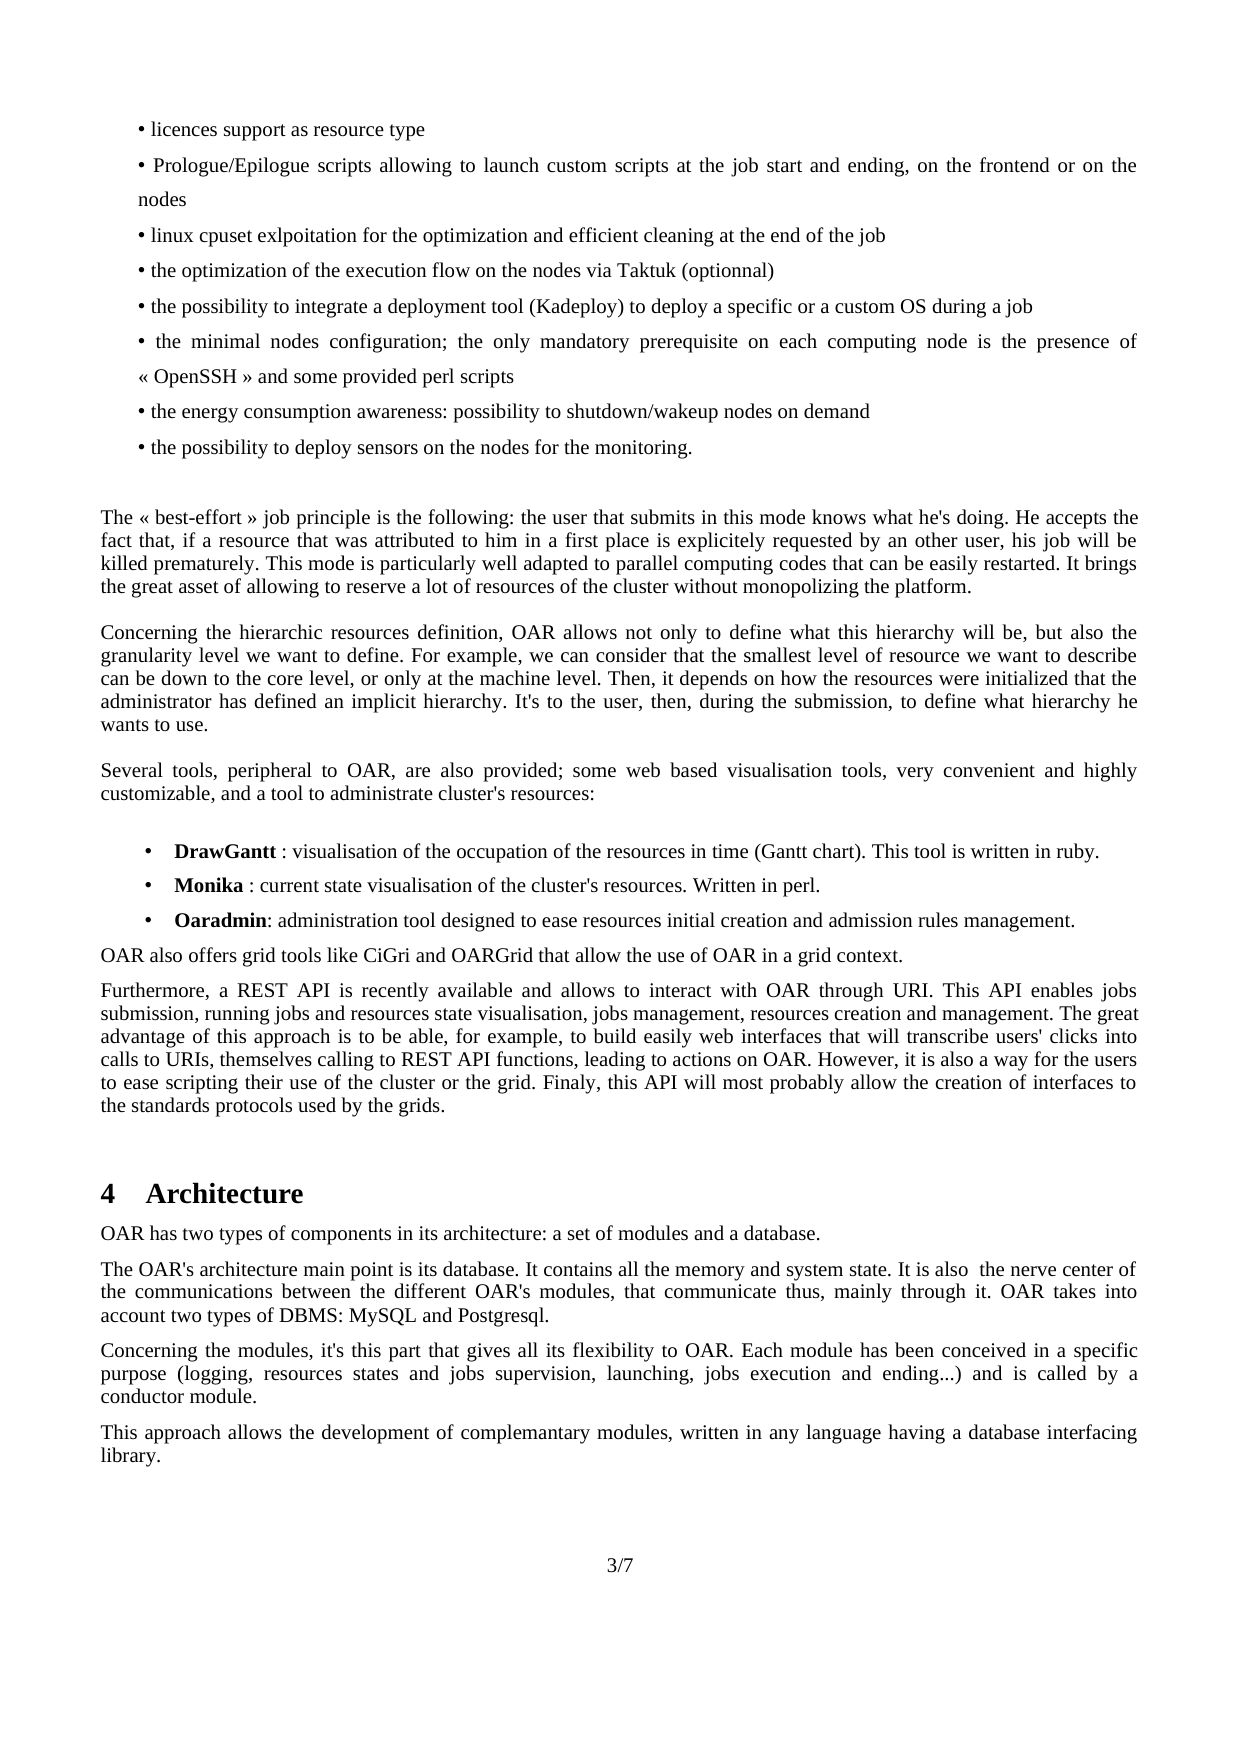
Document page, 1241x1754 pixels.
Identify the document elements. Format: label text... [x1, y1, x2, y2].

list DrawGantt : visualisation of the occupation of the resources in time (Gantt chart). This tool is written in ruby. [144, 839, 1140, 862]
text OAR has two types of components in its architecture: a set of modules and a database. [100, 1222, 1140, 1245]
list the optimization of the execution flow on the nodes via Taktuk (optionnal) [100, 259, 1140, 282]
list the energy consumption awareness: possibility to shutdown/wakeup nodes on demand [100, 400, 1140, 423]
text The « best-effort » job principle is the following: the user that submits in this mode knows what he's doing. He accepts the fact that, if a resource that was attributed to him in a first place is explicitely requested by an other user, his job will be killed prematurely. This mode is particularly well adapted to parallel computing codes that can be easily restarted. It brings the great asset of allowing to reserve a lot of resources of the cluster without monopolizing the platform. [100, 506, 1140, 598]
text Concerning the hierarchic resources definition, OAR allows not only to define what this hierarchy will be, but also the granularity level we want to define. For example, we can consider that the smallest level of resource we want to describe can be down to the core level, or only at the machine level. Then, it depends on how the resources were initialized that the administrator has defined an implicit hierarchy. It's to the user, then, during the submission, to define what hierarchy he wants to use. [100, 621, 1140, 736]
text OAR also offers grid tools like CiGri and OARGrid that allow the use of OAR in a grid context. [100, 944, 1140, 967]
text The OAR's architecture main point is its database. It contains all the memory and system state. It is also the nerve center of the communications between the different OAR's modules, that communicate thus, mainly through it. OAR takes into account two types of DBMS: MySQL and Postgresql. [100, 1257, 1140, 1326]
list the minimal nodes configuration; the only mandatory prerequisite on each computing node is the presence of « OpenSSH » and some provided perl scripts [100, 330, 1140, 388]
text This approach allows the development of complemantary modules, written in any language having a database interfacing library. [100, 1421, 1140, 1467]
list Prologue/Epilogue scripts allowing to launch custom scripts at the job start and ending, on the frontend or on the nodes [100, 154, 1140, 211]
subtitle Architecture [100, 1177, 1140, 1209]
list linux cpuset exlpoitation for the optimization and efficient cleaning at the end of the job [100, 224, 1140, 247]
text Furthermore, a REST API is recently available and allows to interact with OAR through URI. This API enables jobs submission, running jobs and resources state visualisation, jobs management, resources creation and management. The great advantage of this approach is to be able, for example, to build easily web interfaces that will transcribe users' clicks into calls to URIs, themselves calling to REST API functions, leading to actions on OAR. However, it is also a way for the users to ease scripting their use of the cluster or the grid. Finaly, this API will most probably allow the creation of interfaces to the standards protocols used by the grids. [100, 978, 1140, 1117]
list the possibility to deploy sensors on the nodes for the monitoring. [100, 436, 1140, 459]
text Concerning the modules, it's this part that gives all its flexibility to OAR. Each module has been conceived in a specific purpose (logging, resources states and jobs supervision, launching, jobs execution and ending...) and is called by a conductor module. [100, 1339, 1140, 1408]
text Several tools, peripheral to OAR, are also provided; some web based visualisation tools, very convenient and highly customizable, and a tool to administrate cluster's resources: [100, 759, 1140, 805]
list Monika : current state visualisation of the cluster's resources. Written in perl. [144, 874, 1140, 897]
list the possibility to integrate a deployment tool (Kadeploy) to deploy a specific or a custom OS during a job [100, 295, 1140, 318]
list licences support as resource type [100, 118, 1140, 141]
list Oaradmin: administration tool designed to ease resources initial creation and admission rules management. [144, 908, 1140, 931]
